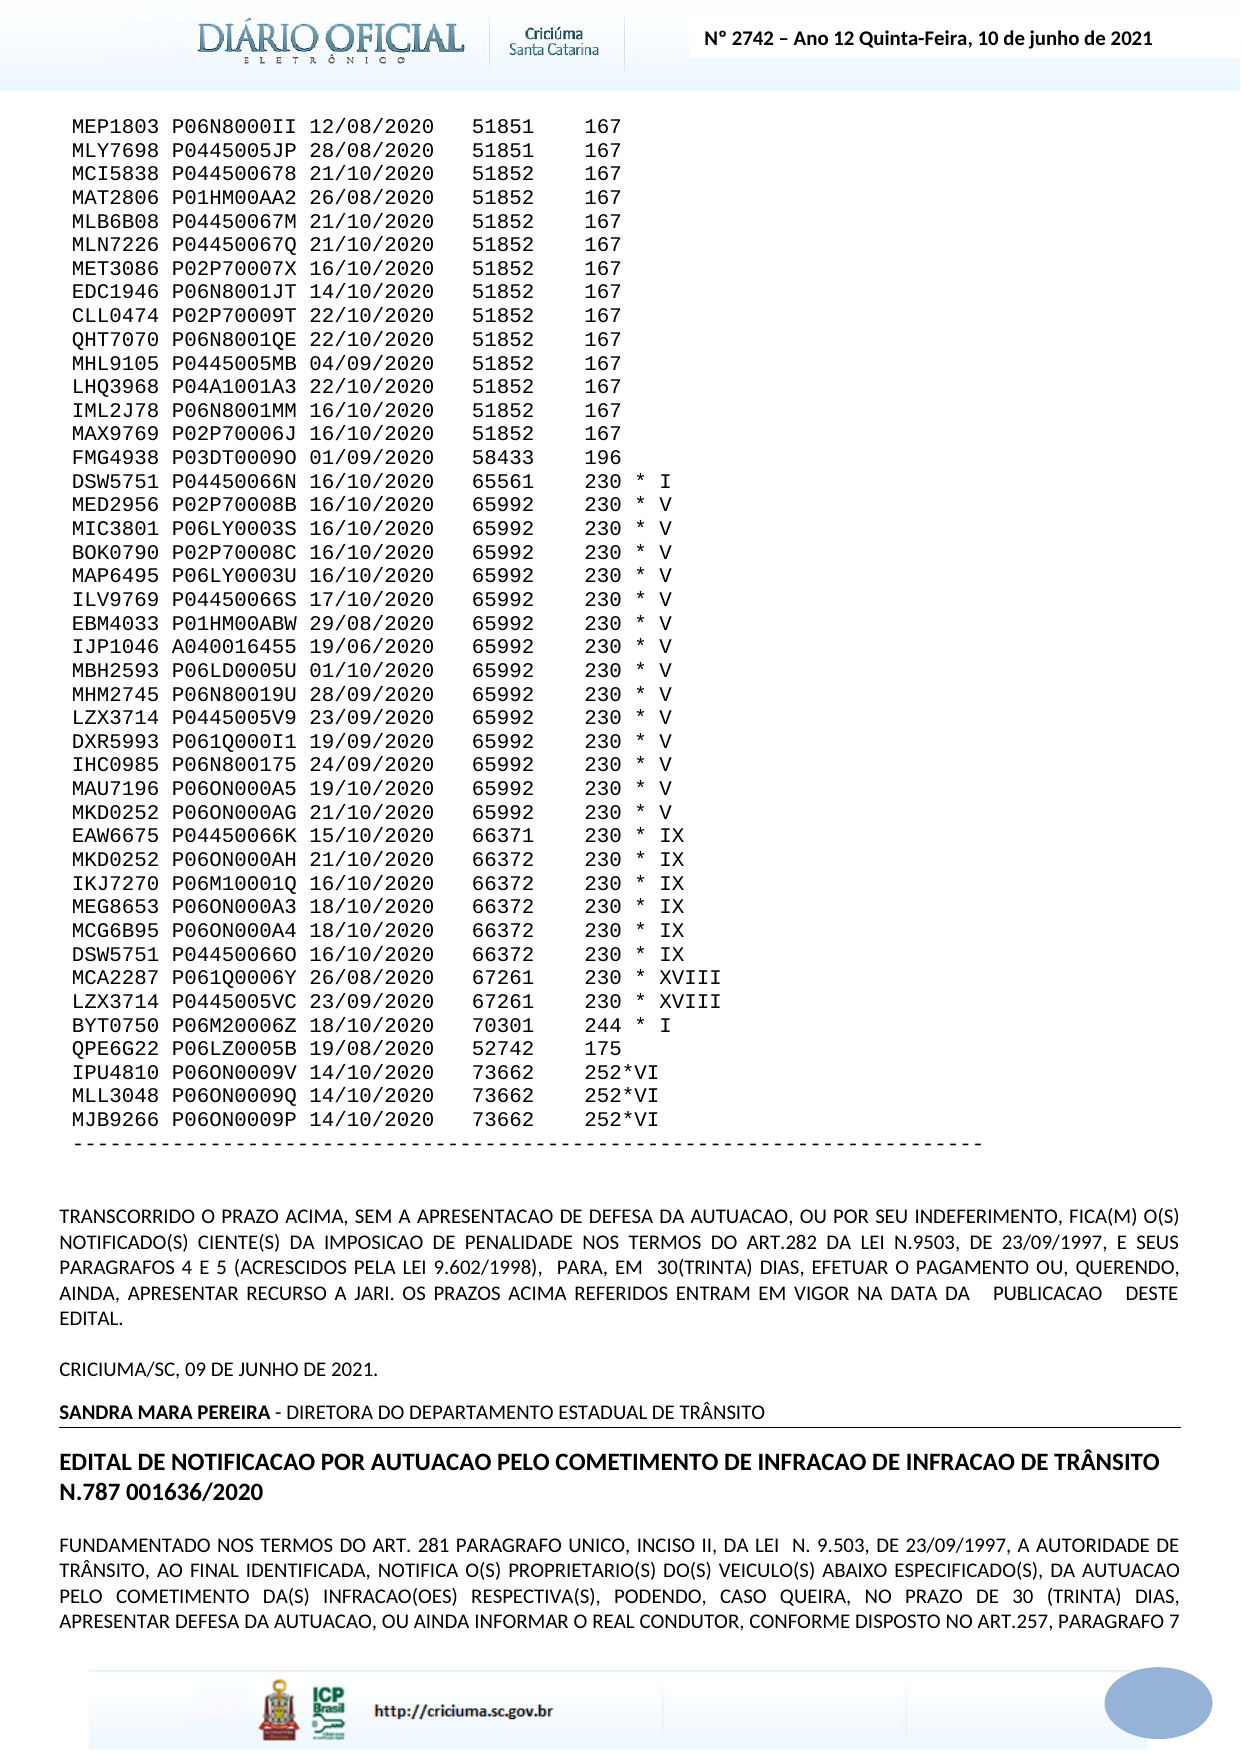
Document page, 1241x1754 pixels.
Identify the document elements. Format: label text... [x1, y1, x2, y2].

text MBH2593 P06LD0005U 01/10/2020 65992 230 * V [59, 660, 1181, 683]
text MAU7196 P06ON000A5 19/10/2020 65992 230 * V [59, 778, 1181, 802]
text MLY7698 P0445005JP 28/08/2020 51851 167 [59, 140, 1181, 163]
text FMG4938 P03DT0009O 01/09/2020 58433 196 [59, 447, 1181, 471]
text MED2956 P02P70008B 16/10/2020 65992 230 * V [59, 494, 1181, 518]
text EAW6675 P04450066K 15/10/2020 66371 230 * IX [59, 825, 1181, 849]
text IML2J78 P06N8001MM 16/10/2020 51852 167 [59, 400, 1181, 423]
text MAX9769 P02P70006J 16/10/2020 51852 167 [59, 423, 1181, 447]
text FUNDAMENTADO NOS TERMOS DO ART. 281 PARAGRAFO UNICO, INCISO II, DA LEI N. 9.503, DE 23/09/1997, A AUTORIDADE DE TRÂNSITO, AO FINAL IDENTIFICADA, NOTIFICA O(S) PROPRIETARIO(S) DO(S) VEICULO(S) ABAIXO ESPECIFICADO(S), DA AUTUACAO PELO COMETIMENTO DA(S) INFRACAO(OES) RESPECTIVA(S), PODENDO, CASO QUEIRA, NO PRAZO DE 30 (TRINTA) DIAS, APRESENTAR DEFESA DA AUTUACAO, OU AINDA INFORMAR O REAL CONDUTOR, CONFORME DISPOSTO NO ART.257, PARAGRAFO 7 [59, 1532, 1181, 1634]
text SANDRA MARA PEREIRA - DIRETORA DO DEPARTAMENTO ESTADUAL DE TRÂNSITO [59, 1399, 1181, 1427]
text CLL0474 P02P70009T 22/10/2020 51852 167 [59, 305, 1181, 329]
text QHT7070 P06N8001QE 22/10/2020 51852 167 [59, 329, 1181, 352]
text IPU4810 P06ON0009V 14/10/2020 73662 252*VI [59, 1062, 1181, 1086]
text MLN7226 P04450067Q 21/10/2020 51852 167 [59, 234, 1181, 258]
text MCA2287 P061Q0006Y 26/08/2020 67261 230 * XVIII [59, 967, 1181, 991]
text DSW5751 P04450066N 16/10/2020 65561 230 * I [59, 471, 1181, 494]
text ------------------------------------------------------------------------- [59, 1133, 1181, 1156]
text IKJ7270 P06M10001Q 16/10/2020 66372 230 * IX [59, 873, 1181, 896]
text MHL9105 P0445005MB 04/09/2020 51852 167 [59, 352, 1181, 376]
text EDITAL DE NOTIFICACAO POR AUTUACAO PELO COMETIMENTO DE INFRACAO DE INFRACAO DE TRÂNSITO N.787 001636/2020 [59, 1446, 1181, 1507]
text EBM4033 P01HM00ABW 29/08/2020 65992 230 * V [59, 613, 1181, 636]
text MJB9266 P06ON0009P 14/10/2020 73662 252*VI [59, 1109, 1181, 1133]
text MEG8653 P06ON000A3 18/10/2020 66372 230 * IX [59, 896, 1181, 920]
text MEP1803 P06N8000II 12/08/2020 51851 167 [59, 116, 1181, 140]
text MCI5838 P044500678 21/10/2020 51852 167 [59, 163, 1181, 187]
text EDC1946 P06N8001JT 14/10/2020 51852 167 [59, 282, 1181, 305]
text LZX3714 P0445005VC 23/09/2020 67261 230 * XVIII [59, 991, 1181, 1014]
text TRANSCORRIDO O PRAZO ACIMA, SEM A APRESENTACAO DE DEFESA DA AUTUACAO, OU POR SEU INDEFERIMENTO, FICA(M) O(S) NOTIFICADO(S) CIENTE(S) DA IMPOSICAO DE PENALIDADE NOS TERMOS DO ART.282 DA LEI N.9503, DE 23/09/1997, E SEUS PARAGRAFOS 4 E 5 (ACRESCIDOS PELA LEI 9.602/1998), PARA, EM 30(TRINTA) DIAS, EFETUAR O PAGAMENTO OU, QUERENDO, AINDA, APRESENTAR RECURSO A JARI. OS PRAZOS ACIMA REFERIDOS ENTRAM EM VIGOR NA DATA DA PUBLICACAO DESTE EDITAL. [59, 1204, 1181, 1331]
text MLL3048 P06ON0009Q 14/10/2020 73662 252*VI [59, 1086, 1181, 1109]
text CRICIUMA/SC, 09 DE JUNHO DE 2021. [59, 1356, 1181, 1382]
text MAT2806 P01HM00AA2 26/08/2020 51852 167 [59, 187, 1181, 211]
text LZX3714 P0445005V9 23/09/2020 65992 230 * V [59, 707, 1181, 731]
text IJP1046 A040016455 19/06/2020 65992 230 * V [59, 636, 1181, 660]
text QPE6G22 P06LZ0005B 19/08/2020 52742 175 [59, 1038, 1181, 1062]
text BOK0790 P02P70008C 16/10/2020 65992 230 * V [59, 542, 1181, 565]
text DXR5993 P061Q000I1 19/09/2020 65992 230 * V [59, 731, 1181, 754]
text MIC3801 P06LY0003S 16/10/2020 65992 230 * V [59, 518, 1181, 542]
text MCG6B95 P06ON000A4 18/10/2020 66372 230 * IX [59, 920, 1181, 944]
text MHM2745 P06N80019U 28/09/2020 65992 230 * V [59, 683, 1181, 707]
text LHQ3968 P04A1001A3 22/10/2020 51852 167 [59, 376, 1181, 400]
text DSW5751 P04450066O 16/10/2020 66372 230 * IX [59, 944, 1181, 967]
text MLB6B08 P04450067M 21/10/2020 51852 167 [59, 211, 1181, 234]
text BYT0750 P06M20006Z 18/10/2020 70301 244 * I [59, 1014, 1181, 1038]
text ILV9769 P04450066S 17/10/2020 65992 230 * V [59, 589, 1181, 613]
text MKD0252 P06ON000AG 21/10/2020 65992 230 * V [59, 802, 1181, 825]
text IHC0985 P06N800175 24/09/2020 65992 230 * V [59, 754, 1181, 778]
text MAP6495 P06LY0003U 16/10/2020 65992 230 * V [59, 565, 1181, 589]
text MET3086 P02P70007X 16/10/2020 51852 167 [59, 258, 1181, 282]
text MKD0252 P06ON000AH 21/10/2020 66372 230 * IX [59, 849, 1181, 873]
